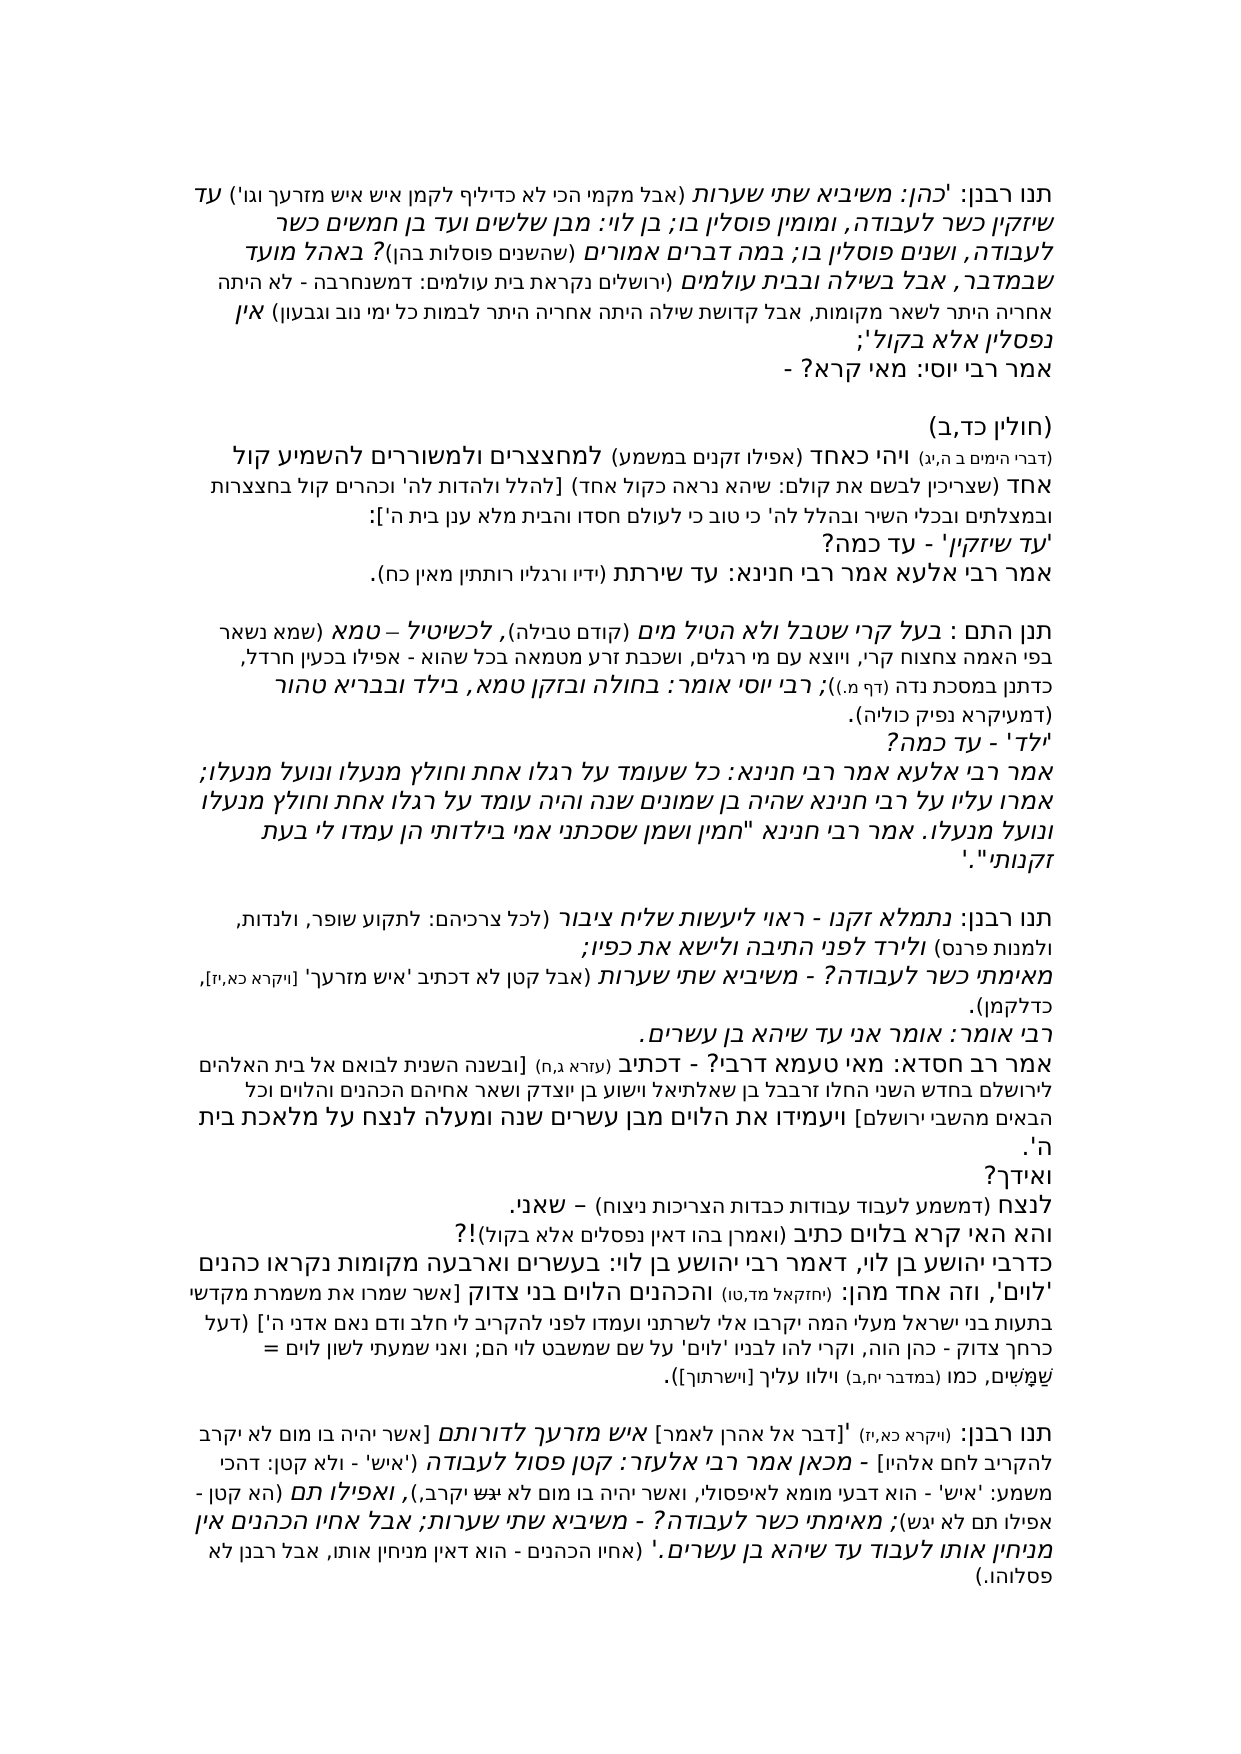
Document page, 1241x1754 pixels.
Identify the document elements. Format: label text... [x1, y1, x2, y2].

text אמר רבי יוסי: מאי קרא? - [187, 354, 1053, 383]
text מאימתי כשר לעבודה? - משיביא שתי שערות (אבל קטן לא דכתיב 'איש מזרעך' [ויקרא כא,יז], כדלקמן). [187, 961, 1053, 1020]
text (דברי הימים ב ה,יג) ויהי כאחד (אפילו זקנים במשמע) למחצצרים ולמשוררים להשמיע קול אחד (שצריכין לבשם את קולם: שיהא נראה כקול אחד) [להלל ולהדות לה' וכהרים קול בחצצרות ובמצלתים ובכלי השיר ובהלל לה' כי טוב כי לעולם חסדו והבית מלא ענן בית ה']: [187, 441, 1053, 529]
text 'עד שיזקין' - עד כמה? [187, 529, 1053, 558]
text כדרבי יהושע בן לוי, דאמר רבי יהושע בן לוי: בעשרים וארבעה מקומות נקראו כהנים 'לוים', וזה אחד מהן: (יחזקאל מד,טו) והכהנים הלוים בני צדוק [אשר שמרו את משמרת מקדשי בתעות בני ישראל מעלי המה יקרבו אלי לשרתני ועמדו לפני להקריב לי חלב ודם נאם אדני ה'] (דעל כרחך צדוק - כהן הוה, וקרי להו לבניו 'לוים' על שם שמשבט לוי הם; ואני שמעתי לשון לוים = שַׁמָּשִׁים, כמו (במדבר יח,ב) וילוו עליך [וישרתוך]). [187, 1248, 1053, 1389]
text תנו רבנן: נתמלא זקנו - ראוי ליעשות שליח ציבור (לכל צרכיהם: לתקוע שופר, ולנדות, ולמנות פרנס) ולירד לפני התיבה ולישא את כפיו; [187, 903, 1053, 961]
text תנו רבנן: 'כהן: משיביא שתי שערות (אבל מקמי הכי לא כדיליף לקמן איש איש מזרעך וגו') עד שיזקין כשר לעבודה, ומומין פוסלין בו; בן לוי: מבן שלשים ועד בן חמשים כשר לעבודה, ושנים פוסלין בו; במה דברים אמורים (שהשנים פוסלות בהן)? באהל מועד שבמדבר, אבל בשילה ובבית עולמים (ירושלים נקראת בית עולמים: דמשנחרבה - לא היתה אחריה היתר לשאר מקומות, אבל קדושת שילה היתה אחריה היתר לבמות כל ימי נוב וגבעון) אין נפסלין אלא בקול'; [187, 179, 1053, 354]
text 'ילד' - עד כמה? [187, 728, 1053, 757]
text רבי אומר: אומר אני עד שיהא בן עשרים. [187, 1020, 1053, 1049]
text אמר רבי אלעא אמר רבי חנינא: כל שעומד על רגלו אחת וחולץ מנעלו ונועל מנעלו; אמרו עליו על רבי חנינא שהיה בן שמונים שנה והיה עומד על רגלו אחת וחולץ מנעלו ונועל מנעלו. אמר רבי חנינא "חמין ושמן שסכתני אמי בילדותי הן עמדו לי בעת זקנותי".' [187, 757, 1053, 874]
text לנצח (דמשמע לעבוד עבודות כבדות הצריכות ניצוח) – שאני. [187, 1190, 1053, 1219]
text (חולין כד,ב) [187, 412, 1053, 441]
text והא האי קרא בלוים כתיב (ואמרן בהו דאין נפסלים אלא בקול)!? [187, 1219, 1053, 1248]
text תנו רבנן: (ויקרא כא,יז) '[דבר אל אהרן לאמר] איש מזרעך לדורותם [אשר יהיה בו מום לא יקרב להקריב לחם אלהיו] - מכאן אמר רבי אלעזר: קטן פסול לעבודה ('איש' - ולא קטן: דהכי משמע: 'איש' - הוא דבעי מומא לאיפסולי, ואשר יהיה בו מום לא יגש יקרב,), ואפילו תם (הא קטן - אפילו תם לא יגש); מאימתי כשר לעבודה? - משיביא שתי שערות; אבל אחיו הכהנים אין מניחין אותו לעבוד עד שיהא בן עשרים.' (אחיו הכהנים - הוא דאין מניחין אותו, אבל רבנן לא פסלוהו.) [187, 1418, 1053, 1589]
text תנן התם : בעל קרי שטבל ולא הטיל מים (קודם טבילה), לכשיטיל – טמא (שמא נשאר בפי האמה צחצוח קרי, ויוצא עם מי רגלים, ושכבת זרע מטמאה בכל שהוא - אפילו בכעין חרדל, כדתנן במסכת נדה (דף מ.)); רבי יוסי אומר: בחולה ובזקן טמא, בילד ובבריא טהור (דמעיקרא נפיק כוליה). [187, 616, 1053, 728]
text אמר רב חסדא: מאי טעמא דרבי? - דכתיב (עזרא ג,ח) [ובשנה השנית לבואם אל בית האלהים לירושלם בחדש השני החלו זרבבל בן שאלתיאל וישוע בן יוצדק ושאר אחיהם הכהנים והלוים וכל הבאים מהשבי ירושלם] ויעמידו את הלוים מבן עשרים שנה ומעלה לנצח על מלאכת בית ה'. [187, 1049, 1053, 1161]
text אמר רבי אלעא אמר רבי חנינא: עד שירתת (ידיו ורגליו רותתין מאין כח). [187, 558, 1053, 587]
text ואידך? [187, 1161, 1053, 1190]
